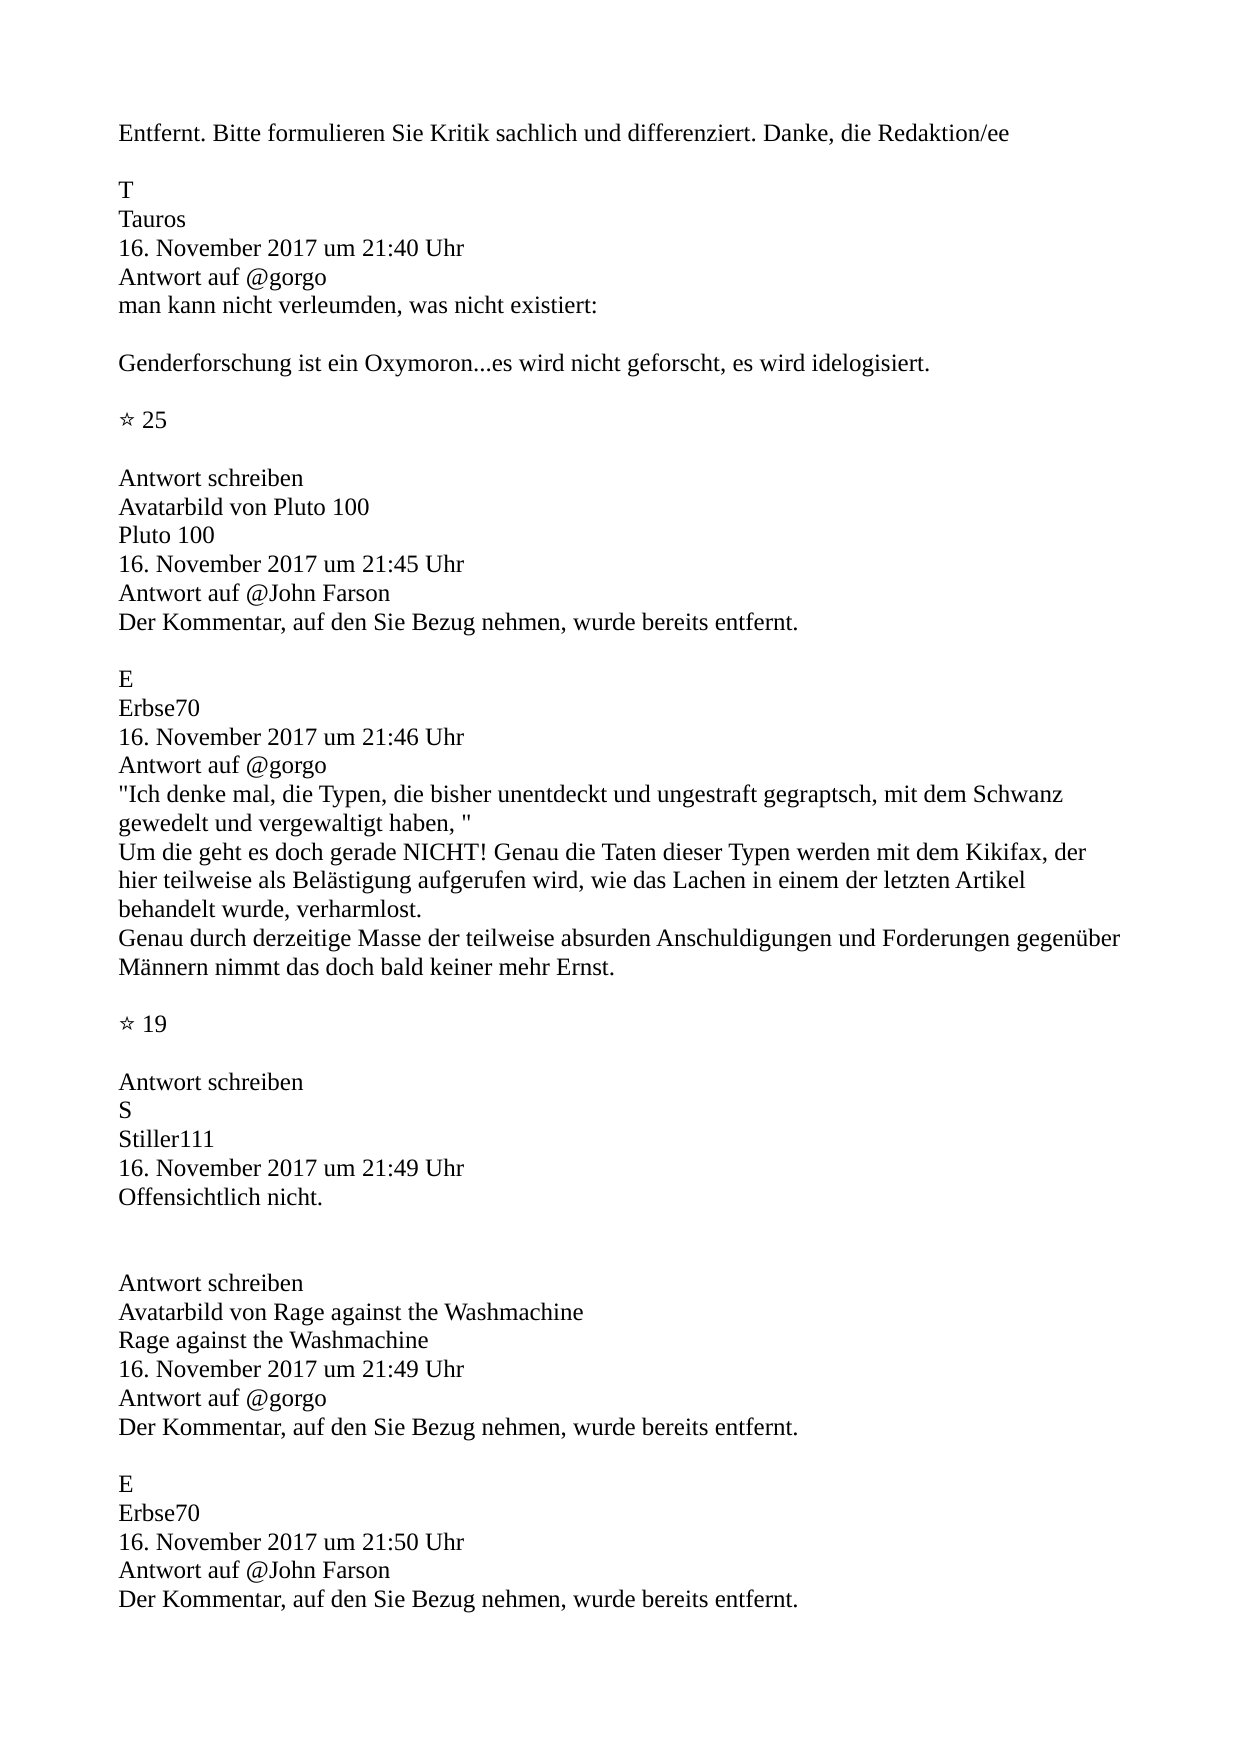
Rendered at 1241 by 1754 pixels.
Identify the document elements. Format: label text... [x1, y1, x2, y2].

text Entfernt. Bitte formulieren Sie Kritik sachlich und differenziert. Danke, die Redaktion/ee [118, 118, 1122, 147]
text "Ich denke mal, die Typen, die bisher unentdeckt und ungestraft gegraptsch, mit dem Schwanz gewedelt und vergewaltigt haben, " [118, 779, 1122, 837]
text Um die geht es doch gerade NICHT! Genau die Taten dieser Typen werden mit dem Kikifax, der hier teilweise als Belästigung aufgerufen wird, wie das Lachen in einem der letzten Artikel behandelt wurde, verharmlost. [118, 837, 1122, 923]
text E [118, 664, 1122, 693]
text Antwort schreiben [118, 1268, 1122, 1297]
text 16. November 2017 um 21:49 Uhr [118, 1153, 1122, 1182]
text Erbse70 [118, 1498, 1122, 1527]
text Rage against the Washmachine [118, 1326, 1122, 1354]
text man kann nicht verleumden, was nicht existiert: [118, 291, 1122, 319]
text S [118, 1096, 1122, 1124]
text Tauros [118, 204, 1122, 233]
text Antwort auf @John Farson [118, 578, 1122, 607]
text Pluto 100 [118, 521, 1122, 549]
text T [118, 176, 1122, 204]
text Offensichtlich nicht. [118, 1182, 1122, 1211]
text Antwort auf @gorgo [118, 262, 1122, 291]
text Genderforschung ist ein Oxymoron...es wird nicht geforscht, es wird idelogisiert. [118, 348, 1122, 377]
text Der Kommentar, auf den Sie Bezug nehmen, wurde bereits entfernt. [118, 607, 1122, 636]
text Stiller111 [118, 1124, 1122, 1153]
text Antwort auf @gorgo [118, 751, 1122, 779]
text Antwort schreiben [118, 463, 1122, 492]
text Genau durch derzeitige Masse der teilweise absurden Anschuldigungen und Forderungen gegenüber Männern nimmt das doch bald keiner mehr Ernst. [118, 923, 1122, 981]
text E [118, 1469, 1122, 1498]
text Antwort auf @John Farson [118, 1556, 1122, 1584]
text 16. November 2017 um 21:49 Uhr [118, 1354, 1122, 1383]
text 16. November 2017 um 21:40 Uhr [118, 233, 1122, 262]
text ⭐️ 19 [118, 1009, 1122, 1038]
text ⭐️ 25 [118, 406, 1122, 434]
text Antwort schreiben [118, 1067, 1122, 1096]
text Avatarbild von Pluto 100 [118, 492, 1122, 521]
text 16. November 2017 um 21:50 Uhr [118, 1527, 1122, 1556]
text Der Kommentar, auf den Sie Bezug nehmen, wurde bereits entfernt. [118, 1412, 1122, 1441]
text Erbse70 [118, 693, 1122, 722]
text 16. November 2017 um 21:46 Uhr [118, 722, 1122, 751]
text 16. November 2017 um 21:45 Uhr [118, 549, 1122, 578]
text Der Kommentar, auf den Sie Bezug nehmen, wurde bereits entfernt. [118, 1584, 1122, 1613]
text Avatarbild von Rage against the Washmachine [118, 1297, 1122, 1326]
text Antwort auf @gorgo [118, 1383, 1122, 1412]
